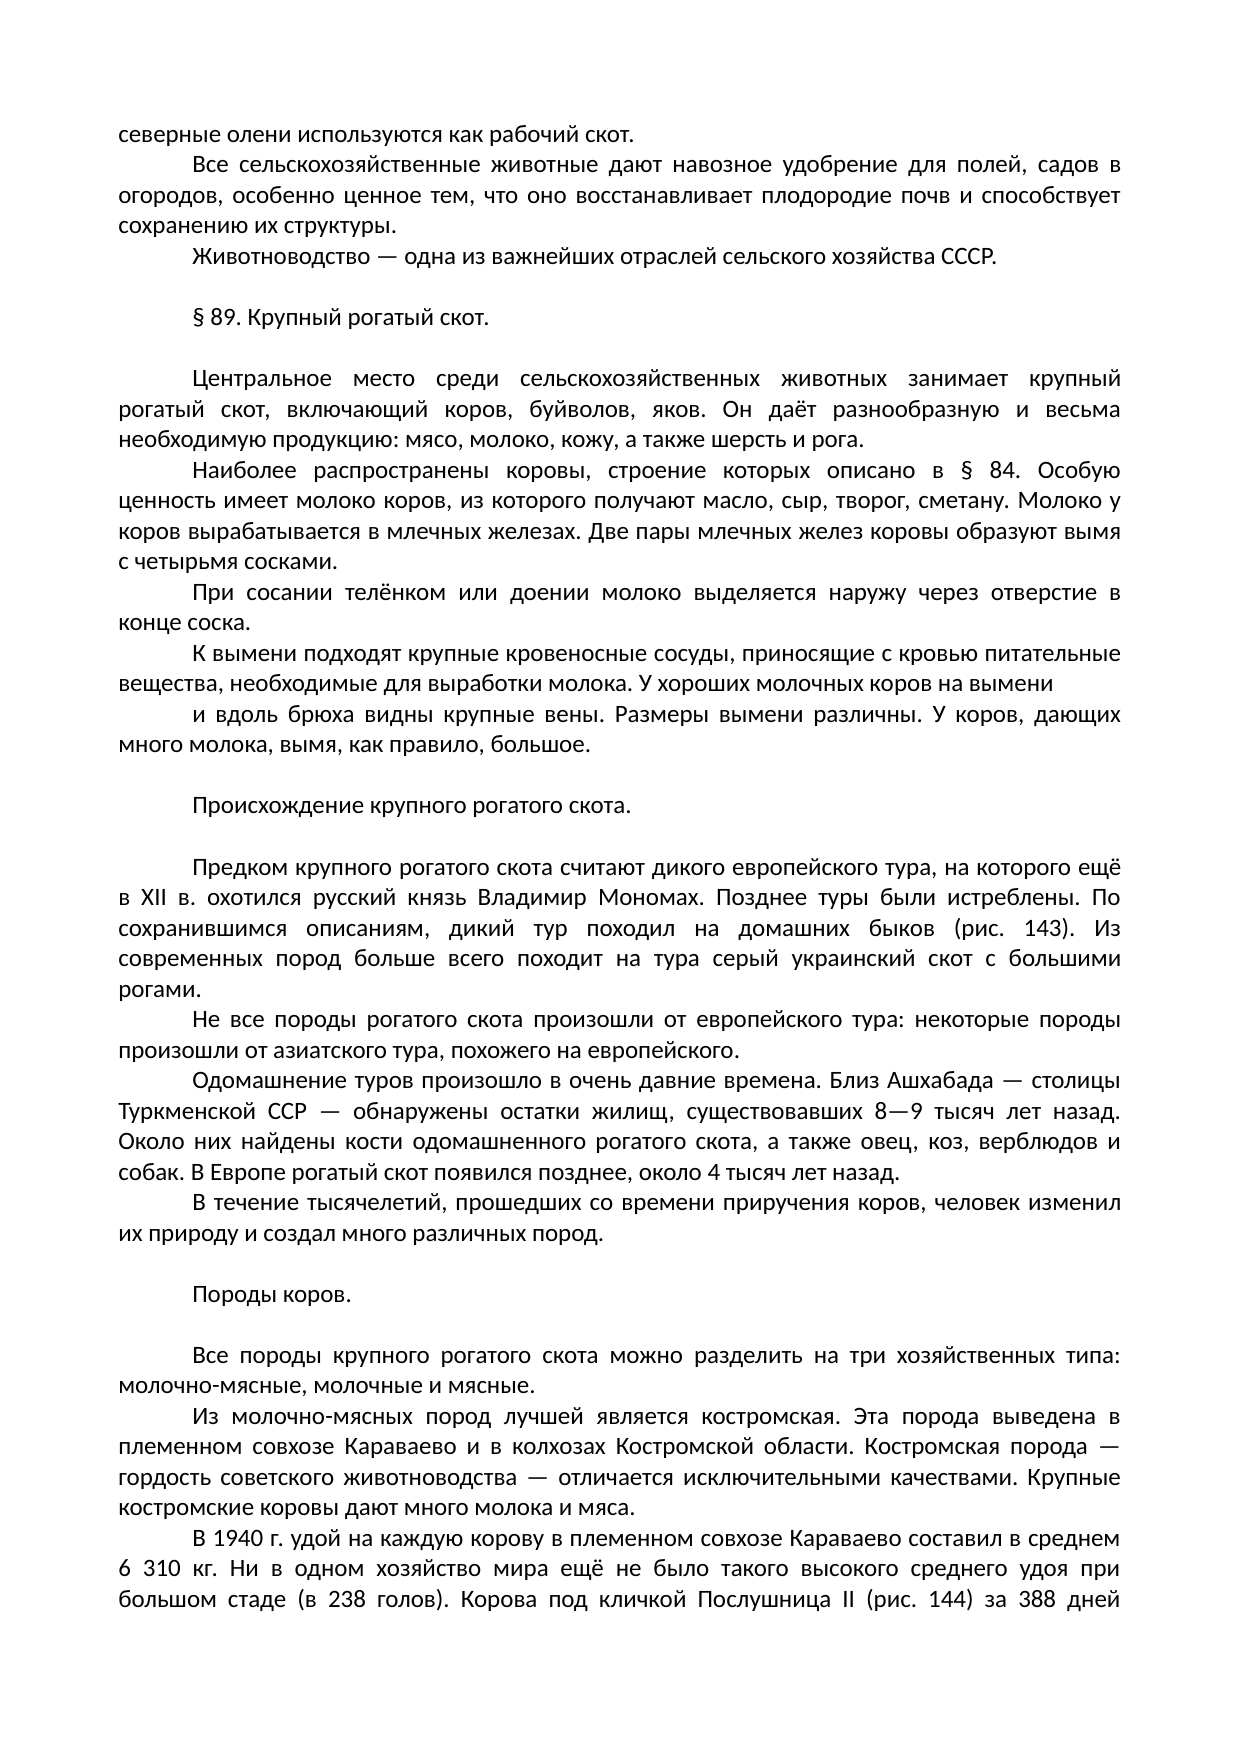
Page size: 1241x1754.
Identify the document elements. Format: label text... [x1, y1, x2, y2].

text Все сельскохозяйственные животные дают навозное удобрение для полей, садов в огородов, особенно ценное тем, что оно восстанавливает плодородие почв и способствует сохранению их структуры. [118, 149, 1122, 240]
text Животноводство — одна из важнейших отраслей сельского хозяйства СССР. [118, 240, 1122, 271]
text В течение тысячелетий, прошедших со времени приручения коров, человек изменил их природу и создал много различных пород. [118, 1186, 1122, 1247]
text северные олени используются как рабочий скот. [118, 118, 1122, 149]
text При сосании телёнком или доении молоко выделяется наружу через отверстие в конце соска. [118, 576, 1122, 637]
text § 89. Крупный рогатый скот. [118, 301, 1122, 332]
text Все породы крупного рогатого скота можно разделить на три хозяйственных типа: молочно-мясные, молочные и мясные. [118, 1339, 1122, 1400]
text Породы коров. [118, 1278, 1122, 1308]
text В 1940 г. удой на каждую корову в племенном совхозе Караваево составил в среднем 6 310 кг. Ни в одном хозяйство мира ещё не было такого высокого среднего удоя при большом стаде (в 238 голов). Корова под кличкой Послушница II (рис. 144) за 388 дней [118, 1522, 1122, 1614]
text Предком крупного рогатого скота считают дикого европейского тура, на которого ещё в XII в. охотился русский князь Владимир Мономах. Позднее туры были истреблены. По сохранившимся описаниям, дикий тур походил на домашних быков (рис. 143). Из современных пород больше всего походит на тура серый украинский скот с большими рогами. [118, 851, 1122, 1003]
text Наиболее распространены коровы, строение которых описано в § 84. Особую ценность имеет молоко коров, из которого получают масло, сыр, творог, сметану. Молоко у коров вырабатывается в млечных железах. Две пары млечных желез коровы образуют вымя с четырьмя сосками. [118, 454, 1122, 576]
text Одомашнение туров произошло в очень давние времена. Близ Ашхабада — столицы Туркменской ССР — обнаружены остатки жилищ, существовавших 8—9 тысяч лет назад. Около них найдены кости одомашненного рогатого скота, а также овец, коз, верблюдов и собак. В Европе рогатый скот появился позднее, около 4 тысяч лет назад. [118, 1064, 1122, 1186]
text Из молочно-мясных пород лучшей является костромская. Эта порода выведена в племенном совхозе Караваево и в колхозах Костромской области. Костромская порода — гордость советского животноводства — отличается исключительными качествами. Крупные костромские коровы дают много молока и мяса. [118, 1400, 1122, 1522]
text К вымени подходят крупные кровеносные сосуды, приносящие с кровью питательные вещества, необходимые для выработки молока. У хороших молочных коров на вымени [118, 637, 1122, 698]
text Центральное место среди сельскохозяйственных животных занимает крупный рогатый скот, включающий коров, буйволов, яков. Он даёт разнообразную и весьма необходимую продукцию: мясо, молоко, кожу, а также шерсть и рога. [118, 362, 1122, 454]
text и вдоль брюха видны крупные вены. Размеры вымени различны. У коров, дающих много молока, вымя, как правило, большое. [118, 698, 1122, 759]
text Происхождение крупного рогатого скота. [118, 789, 1122, 820]
text Не все породы рогатого скота произошли от европейского тура: некоторые породы произошли от азиатского тура, похожего на европейского. [118, 1003, 1122, 1064]
